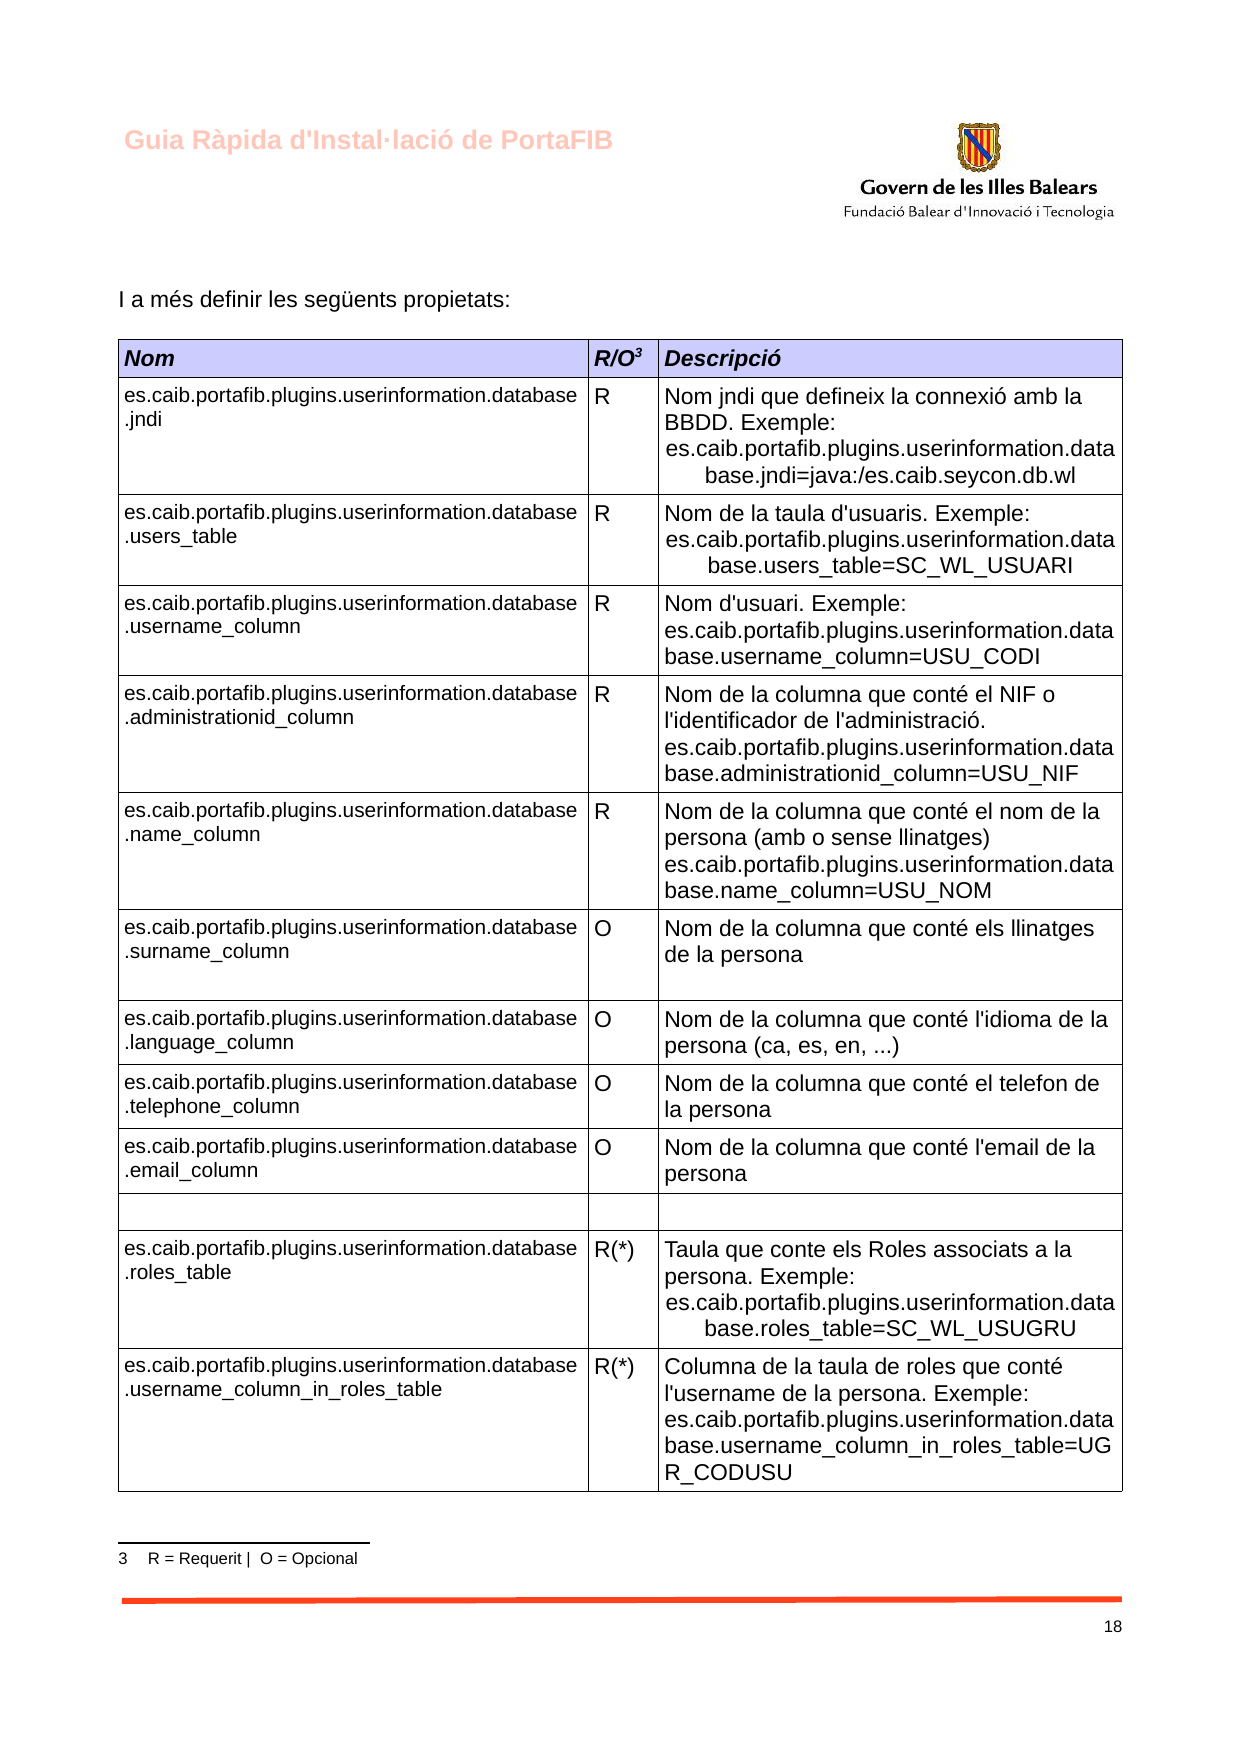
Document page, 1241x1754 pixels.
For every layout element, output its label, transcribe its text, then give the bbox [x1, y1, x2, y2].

table_cell O [589, 1065, 658, 1128]
table_cell es.caib.portafib.plugins.userinformation.database.surname_column [119, 910, 588, 1000]
table_cell R [589, 495, 658, 584]
table_cell Nom de la columna que conté el nom de la persona (amb o sense llinatges) es.caib.portafib.plugins.userinformation.database.name_column=USU_NOM [659, 793, 1122, 909]
table_cell Nom d'usuari. Exemple: es.caib.portafib.plugins.userinformation.database.username_column=USU_CODI [659, 586, 1122, 675]
table_cell Taula que conte els Roles associats a la persona. Exemple: es.caib.portafib.plugins.userinformation.database.roles_table=SC_WL_USUGRU [659, 1231, 1122, 1347]
table_header Descripció [659, 340, 1122, 377]
table_cell Nom de la columna que conté l'email de la persona [659, 1129, 1122, 1192]
table_cell es.caib.portafib.plugins.userinformation.database.jndi [119, 378, 588, 494]
table_cell es.caib.portafib.plugins.userinformation.database.username_column_in_roles_table [119, 1349, 588, 1491]
text I a més definir les següents propietats: [118, 286, 1122, 313]
table_cell es.caib.portafib.plugins.userinformation.database.telephone_column [119, 1065, 588, 1128]
table_cell es.caib.portafib.plugins.userinformation.database.administrationid_column [119, 676, 588, 792]
table_cell O [589, 1001, 658, 1064]
table_cell [119, 1194, 588, 1230]
table_cell es.caib.portafib.plugins.userinformation.database.roles_table [119, 1231, 588, 1347]
table_cell [589, 1194, 658, 1230]
table_header R/O [589, 340, 658, 377]
table_cell Nom de la columna que conté els llinatges de la persona [659, 910, 1122, 1000]
table_cell Columna de la taula de roles que conté l'username de la persona. Exemple: es.caib.portafib.plugins.userinformation.database.username_column_in_roles_table=UGR_CODUSU [659, 1349, 1122, 1491]
table_cell es.caib.portafib.plugins.userinformation.database.users_table [119, 495, 588, 584]
table_cell es.caib.portafib.plugins.userinformation.database.username_column [119, 586, 588, 675]
table_cell es.caib.portafib.plugins.userinformation.database.email_column [119, 1129, 588, 1192]
table_cell R [589, 586, 658, 675]
table_cell es.caib.portafib.plugins.userinformation.database.name_column [119, 793, 588, 909]
table_cell Nom de la columna que conté el telefon de la persona [659, 1065, 1122, 1128]
table_cell R(*) [589, 1231, 658, 1347]
table_cell Nom de la columna que conté l'idioma de la persona (ca, es, en, ...) [659, 1001, 1122, 1064]
table_cell [659, 1194, 1122, 1230]
picture [840, 123, 1117, 220]
table_cell Nom de la taula d'usuaris. Exemple: es.caib.portafib.plugins.userinformation.database.users_table=SC_WL_USUARI [659, 495, 1122, 584]
table_header Nom [119, 340, 588, 377]
table_cell R [589, 378, 658, 494]
table_cell es.caib.portafib.plugins.userinformation.database.language_column [119, 1001, 588, 1064]
table_cell Nom de la columna que conté el NIF o l'identificador de l'administració. es.caib.portafib.plugins.userinformation.database.administrationid_column=USU_NIF [659, 676, 1122, 792]
table_cell Nom jndi que defineix la connexió amb la BBDD. Exemple: es.caib.portafib.plugins.userinformation.database.jndi=java:/es.caib.seycon.db.wl [659, 378, 1122, 494]
table_cell O [589, 1129, 658, 1192]
table_cell O [589, 910, 658, 1000]
table_cell R(*) [589, 1349, 658, 1491]
table_cell R [589, 793, 658, 909]
table_cell R [589, 676, 658, 792]
